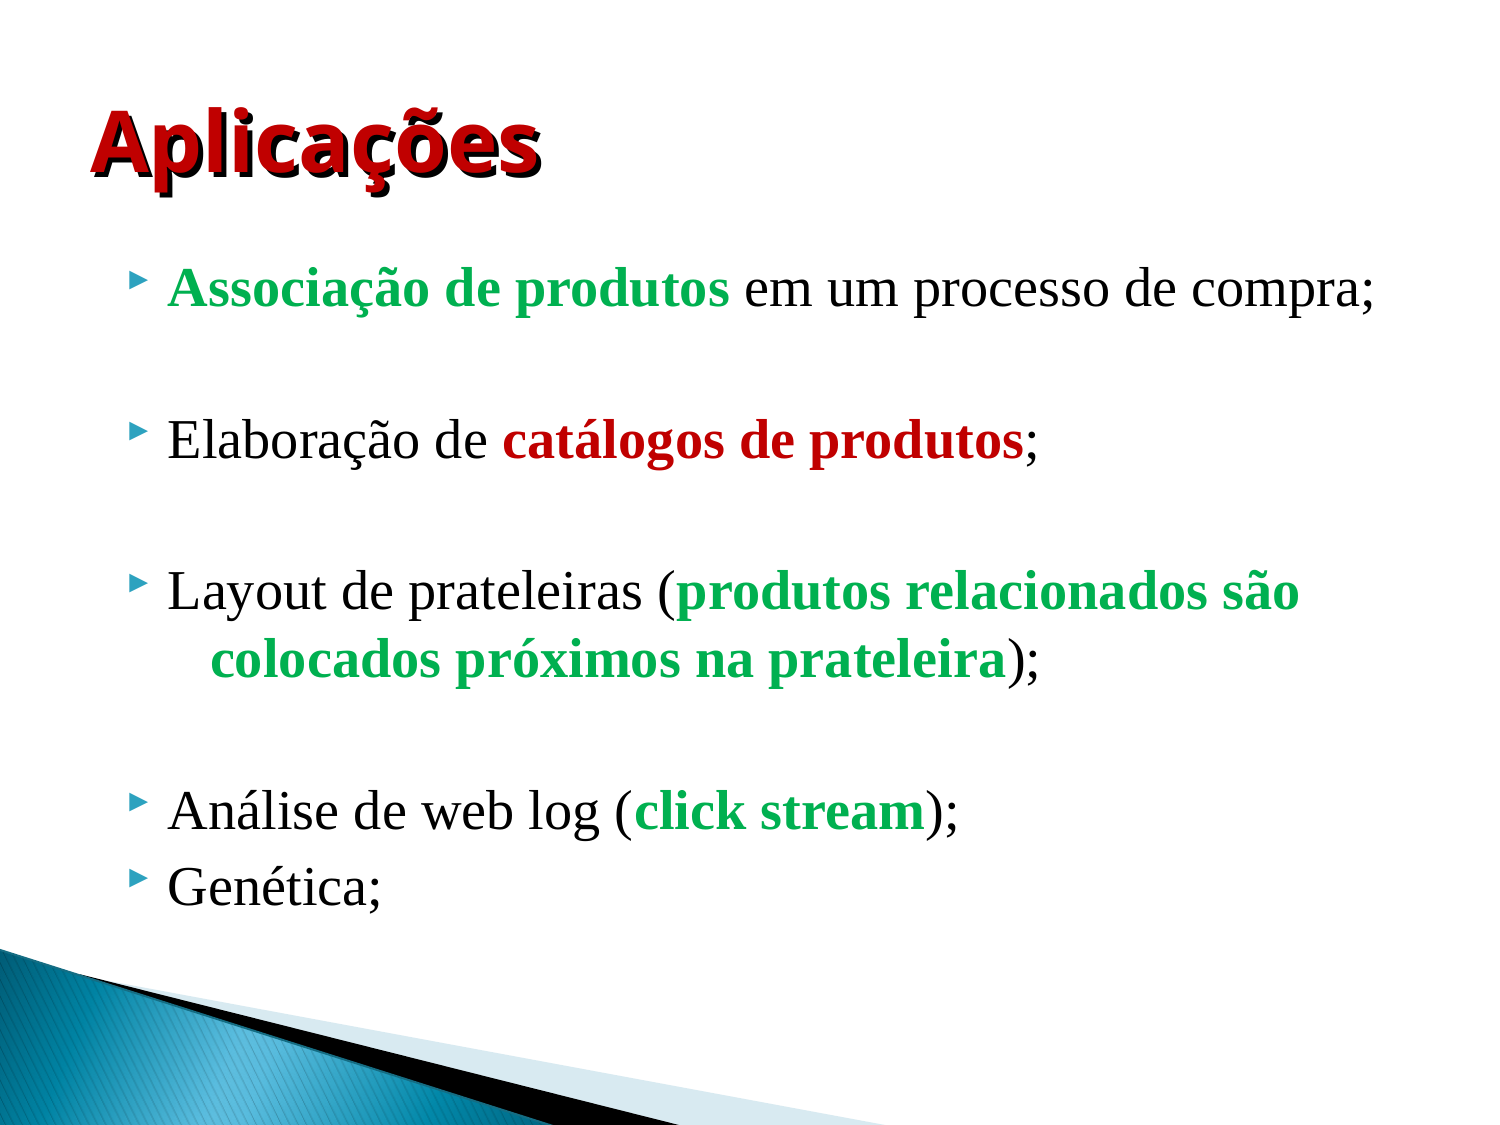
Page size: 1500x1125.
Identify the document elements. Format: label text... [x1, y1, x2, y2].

picture [66, 990, 414, 1125]
title Aplicações [75, 45, 1426, 233]
list Associação de produtos em um processo de compra; Elaboração de catálogos de produtos; Layout de prateleiras (produtos relacionados são colocados próximos na prateleira); Análise de web log (click stream); Genética; [75, 243, 1426, 986]
